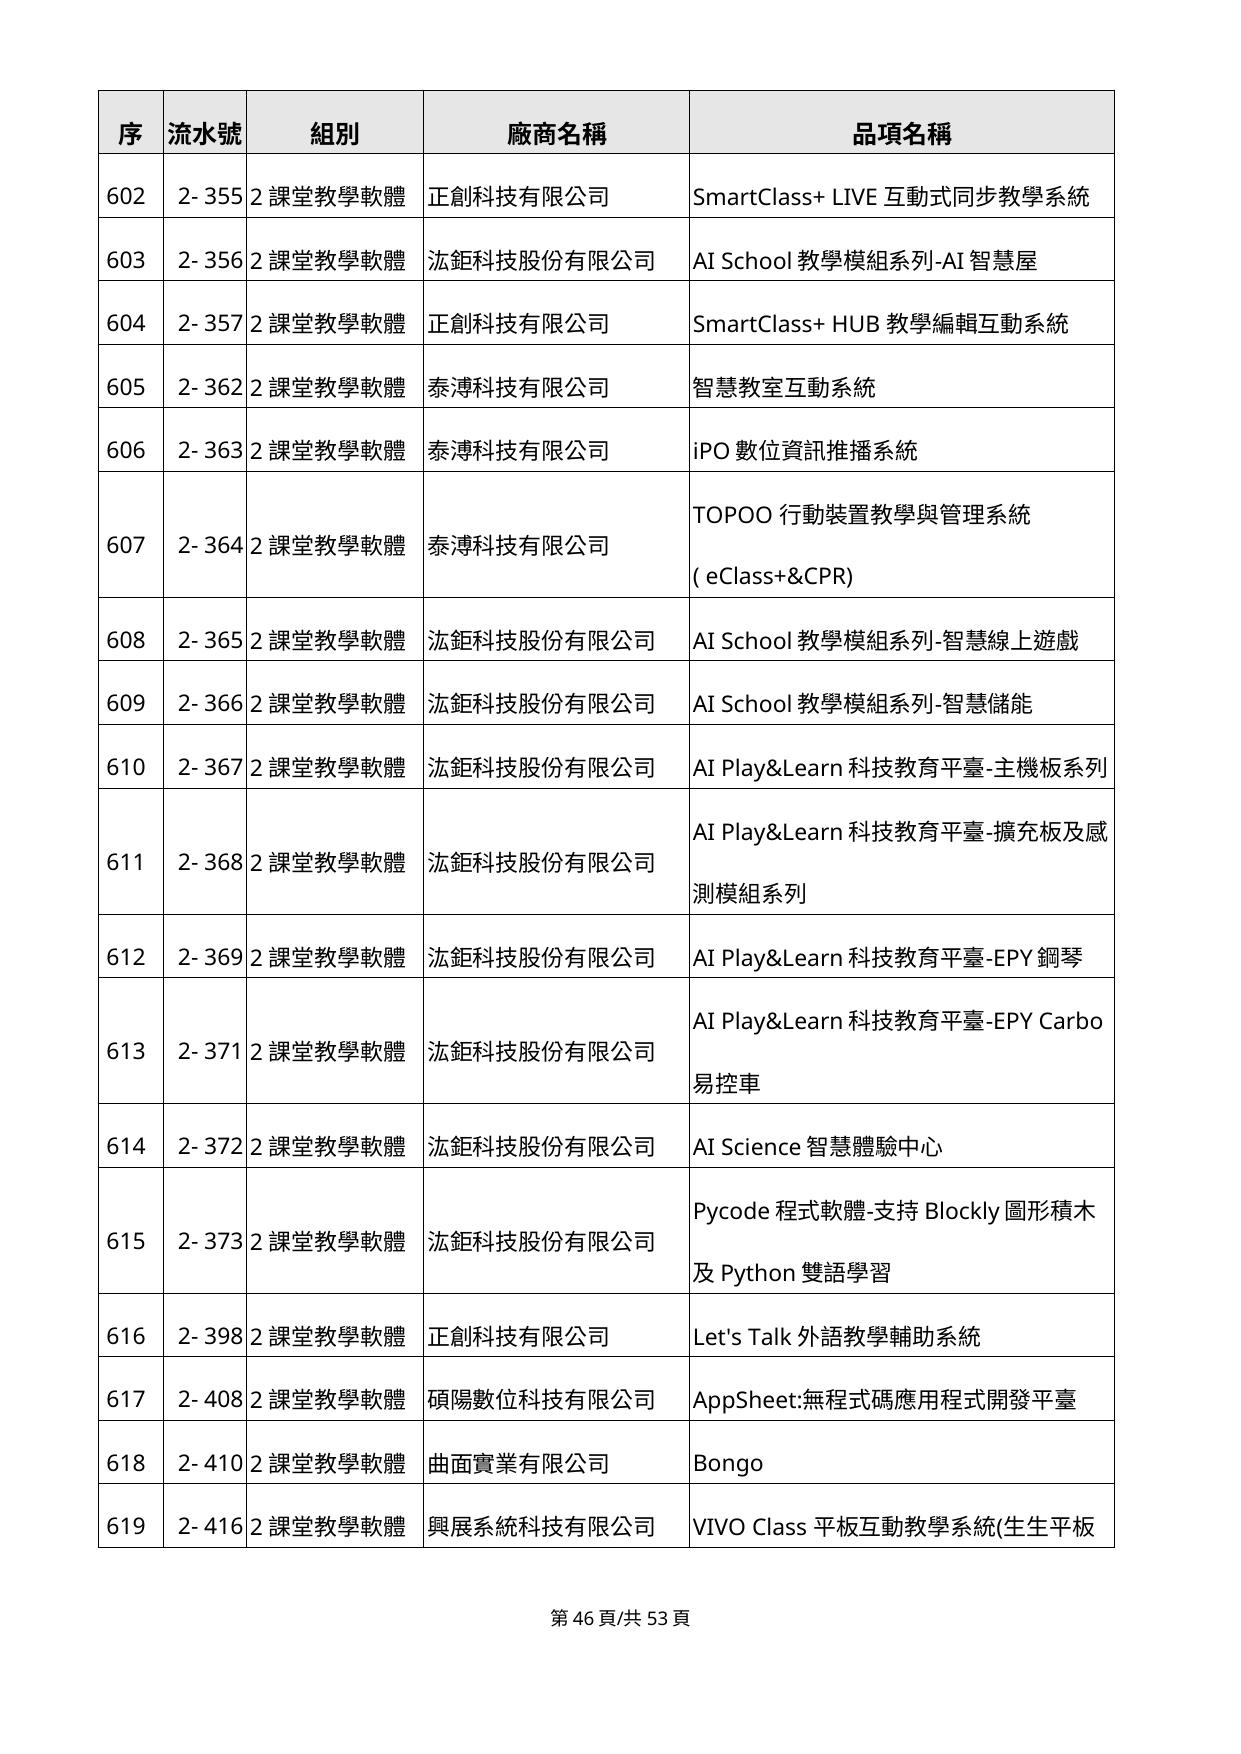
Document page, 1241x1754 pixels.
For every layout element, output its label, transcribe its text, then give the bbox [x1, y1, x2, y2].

table_cell 2- [164, 789, 201, 913]
table_cell 369 [201, 915, 246, 977]
table_cell 泰溥科技有限公司 [424, 345, 689, 407]
table_cell 2- [164, 1294, 201, 1356]
table_cell 357 [201, 281, 246, 344]
table_cell 366 [201, 661, 246, 724]
table_cell AppSheet:無程式碼應用程式開發平臺 [690, 1357, 1114, 1420]
table_cell 2- [164, 1168, 201, 1293]
table_cell AI School教學模組系列-智慧儲能 [690, 661, 1114, 724]
table_cell 2 課堂教學軟體 [247, 1168, 423, 1293]
table_cell 2 課堂教學軟體 [247, 218, 423, 280]
table_cell 363 [201, 408, 246, 471]
table_cell 2- [164, 472, 201, 597]
table_cell [99, 598, 163, 660]
table_cell AI Play&Learn科技教育平臺-EPY Carbo易控車 [690, 978, 1114, 1103]
table_cell 356 [201, 218, 246, 280]
table_cell 371 [201, 978, 246, 1103]
table_header 流水號 [164, 91, 246, 153]
table_cell AI School教學模組系列-智慧線上遊戲 [690, 598, 1114, 660]
table_cell iPO數位資訊推播系統 [690, 408, 1114, 471]
table_cell 智慧教室互動系統 [690, 345, 1114, 407]
table_cell 2- [164, 408, 201, 471]
table_cell 355 [201, 154, 246, 217]
table_cell 2 課堂教學軟體 [247, 1484, 423, 1547]
table_cell VIVO Class 平板互動教學系統(生生平板 [690, 1484, 1114, 1547]
table_cell [99, 661, 163, 724]
table_cell 興展系統科技有限公司 [424, 1484, 689, 1547]
table_cell 汯鉅科技股份有限公司 [424, 218, 689, 280]
table_cell SmartClass+ LIVE 互動式同步教學系統 [690, 154, 1114, 217]
table_cell 2- [164, 154, 201, 217]
table_cell 2 課堂教學軟體 [247, 1294, 423, 1356]
table_cell 2- [164, 1357, 201, 1420]
table_cell 正創科技有限公司 [424, 154, 689, 217]
table_cell 2 課堂教學軟體 [247, 154, 423, 217]
table_cell [99, 978, 163, 1103]
table_header 序 [99, 91, 163, 153]
table_cell AI Play&Learn科技教育平臺-擴充板及感測模組系列 [690, 789, 1114, 913]
table_cell 2- [164, 661, 201, 724]
table_cell 365 [201, 598, 246, 660]
table_cell 汯鉅科技股份有限公司 [424, 915, 689, 977]
table_cell 2 課堂教學軟體 [247, 978, 423, 1103]
table_cell 2- [164, 218, 201, 280]
table_cell [99, 789, 163, 913]
table_cell 汯鉅科技股份有限公司 [424, 978, 689, 1103]
table_cell 2- [164, 281, 201, 344]
table_cell 2 課堂教學軟體 [247, 1357, 423, 1420]
table_cell 2- [164, 598, 201, 660]
table_cell 泰溥科技有限公司 [424, 408, 689, 471]
table_cell SmartClass+ HUB 教學編輯互動系統 [690, 281, 1114, 344]
table_cell 2- [164, 725, 201, 787]
table_cell 2 課堂教學軟體 [247, 915, 423, 977]
table_cell 372 [201, 1104, 246, 1167]
table_cell 碩陽數位科技有限公司 [424, 1357, 689, 1420]
table_cell [99, 1421, 163, 1483]
table_cell 2 課堂教學軟體 [247, 1104, 423, 1167]
table_cell 汯鉅科技股份有限公司 [424, 725, 689, 787]
table_cell [99, 154, 163, 217]
table_cell 汯鉅科技股份有限公司 [424, 598, 689, 660]
table_cell 2 課堂教學軟體 [247, 598, 423, 660]
table_cell TOPOO 行動裝置教學與管理系統( eClass+&CPR) [690, 472, 1114, 597]
table_cell [99, 1168, 163, 1293]
table_cell 2 課堂教學軟體 [247, 281, 423, 344]
table_header 組別 [247, 91, 423, 153]
table_cell 汯鉅科技股份有限公司 [424, 1104, 689, 1167]
table_cell [99, 1294, 163, 1356]
table_cell AI Play&Learn科技教育平臺-EPY鋼琴 [690, 915, 1114, 977]
table_cell 2- [164, 1104, 201, 1167]
table_header 廠商名稱 [424, 91, 689, 153]
table_cell AI Play&Learn科技教育平臺-主機板系列 [690, 725, 1114, 787]
table_cell 汯鉅科技股份有限公司 [424, 661, 689, 724]
table_cell [99, 1104, 163, 1167]
table_cell [99, 408, 163, 471]
table_cell 362 [201, 345, 246, 407]
table_cell 2- [164, 1484, 201, 1547]
table_cell Let's Talk 外語教學輔助系統 [690, 1294, 1114, 1356]
table_cell 367 [201, 725, 246, 787]
table_cell 泰溥科技有限公司 [424, 472, 689, 597]
table_cell 2- [164, 915, 201, 977]
table_cell [99, 281, 163, 344]
table_cell AI Science智慧體驗中心 [690, 1104, 1114, 1167]
table_cell 2 課堂教學軟體 [247, 789, 423, 913]
table_cell 2- [164, 345, 201, 407]
table_cell [99, 725, 163, 787]
table_cell [99, 1484, 163, 1547]
table_cell 2 課堂教學軟體 [247, 408, 423, 471]
table_cell 398 [201, 1294, 246, 1356]
table_cell [99, 472, 163, 597]
table_cell 364 [201, 472, 246, 597]
table_cell 2 課堂教學軟體 [247, 472, 423, 597]
table_cell Pycode程式軟體-支持Blockly圖形積木及Python雙語學習 [690, 1168, 1114, 1293]
table_cell [99, 218, 163, 280]
table_cell 408 [201, 1357, 246, 1420]
table_cell 曲面實業有限公司 [424, 1421, 689, 1483]
table_cell [99, 345, 163, 407]
table_cell 410 [201, 1421, 246, 1483]
table_cell 2 課堂教學軟體 [247, 661, 423, 724]
table_cell 373 [201, 1168, 246, 1293]
table_cell 2- [164, 978, 201, 1103]
table_cell 汯鉅科技股份有限公司 [424, 789, 689, 913]
table_cell 368 [201, 789, 246, 913]
table_cell 2 課堂教學軟體 [247, 725, 423, 787]
table_cell [99, 1357, 163, 1420]
table_cell 正創科技有限公司 [424, 1294, 689, 1356]
table_cell AI School教學模組系列-AI智慧屋 [690, 218, 1114, 280]
table_cell [99, 915, 163, 977]
table_cell 2- [164, 1421, 201, 1483]
table_cell 2 課堂教學軟體 [247, 1421, 423, 1483]
table_cell 416 [201, 1484, 246, 1547]
table_cell 正創科技有限公司 [424, 281, 689, 344]
table_cell 汯鉅科技股份有限公司 [424, 1168, 689, 1293]
table_cell Bongo [690, 1421, 1114, 1483]
table_header 品項名稱 [690, 91, 1114, 153]
table_cell 2 課堂教學軟體 [247, 345, 423, 407]
